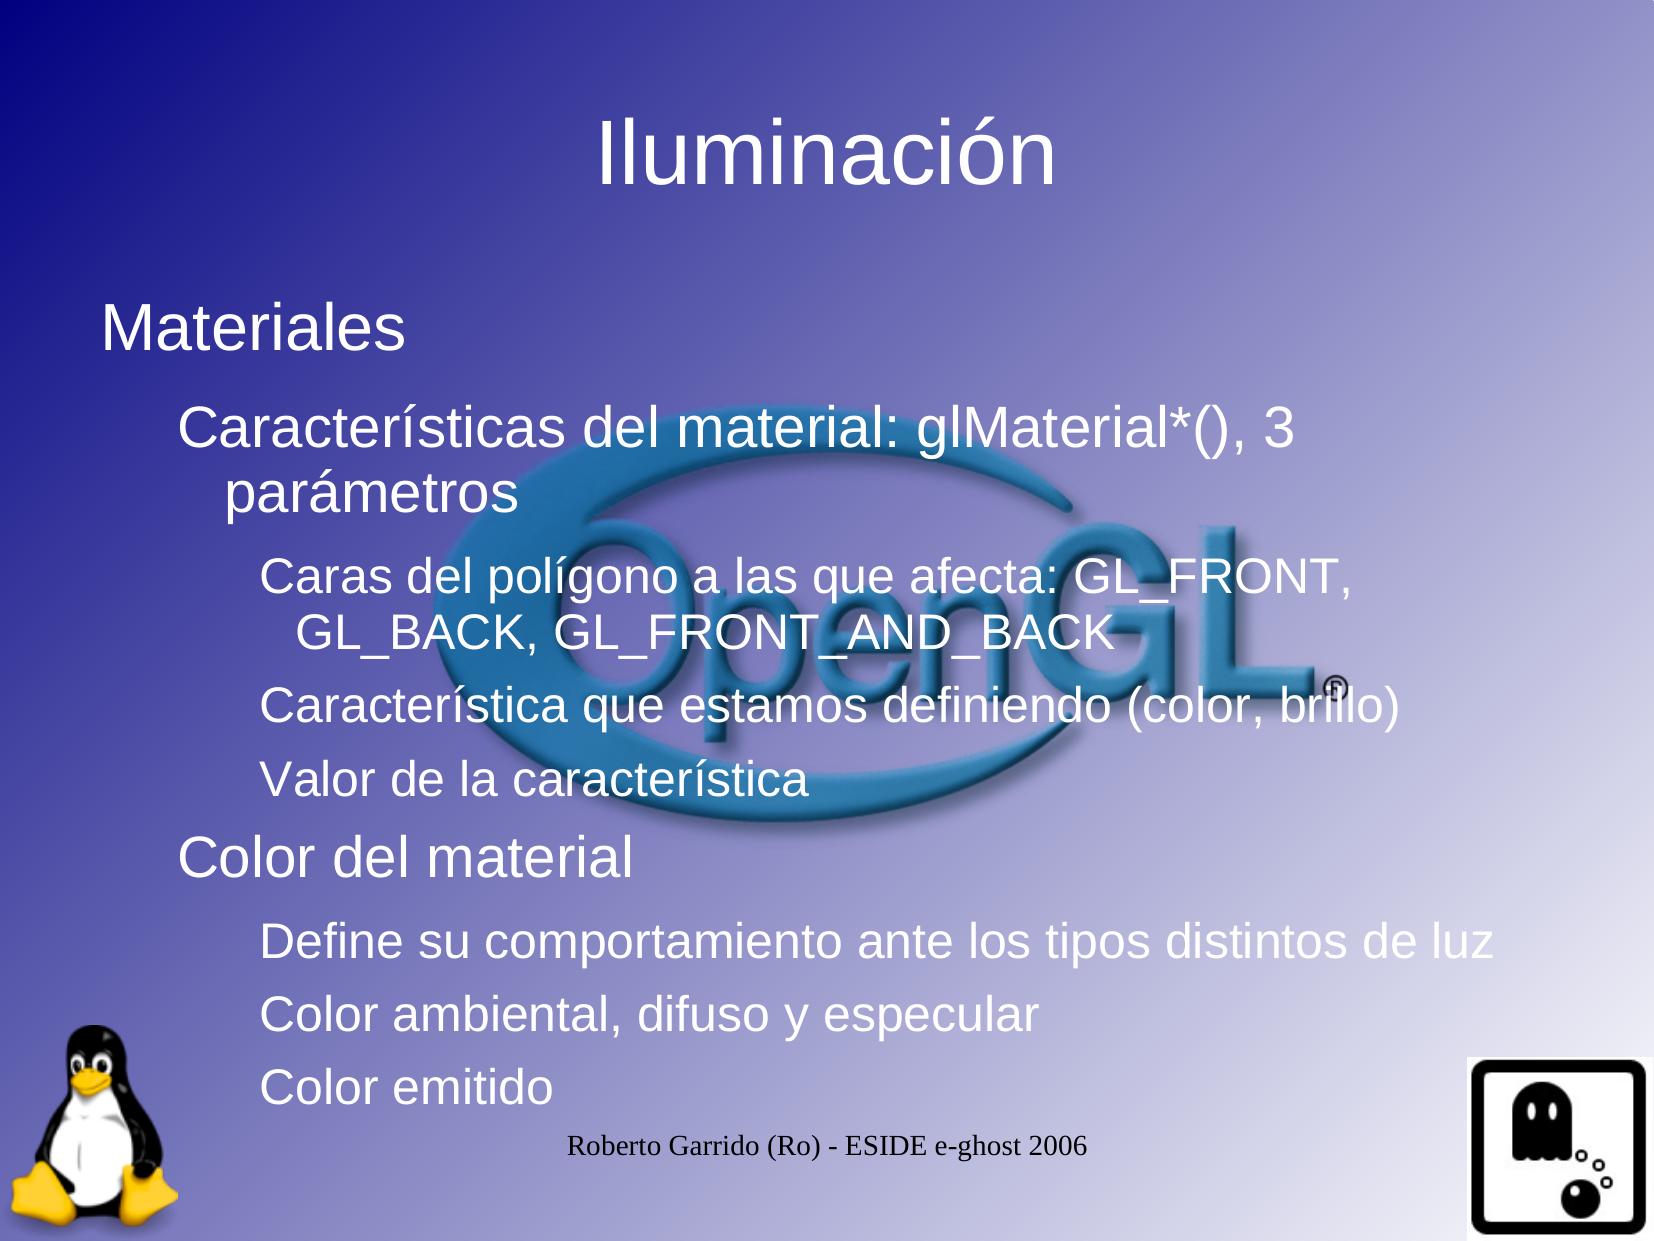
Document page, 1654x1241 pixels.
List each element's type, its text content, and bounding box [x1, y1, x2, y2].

picture [0, 1025, 178, 1241]
list Materiales Características del material: glMaterial*(), 3 parámetros Caras del polígono a las que afecta: GL_FRONT, GL_BACK, GL_FRONT_AND_BACK Característica que estamos definiendo (color, brillo) Valor de la característica Color del material Define su comportamiento ante los tipos distintos de luz Color ambiental, difuso y especular Color emitido [82, 290, 1571, 1116]
picture [1467, 1057, 1654, 1241]
title Iluminación [82, 49, 1571, 257]
